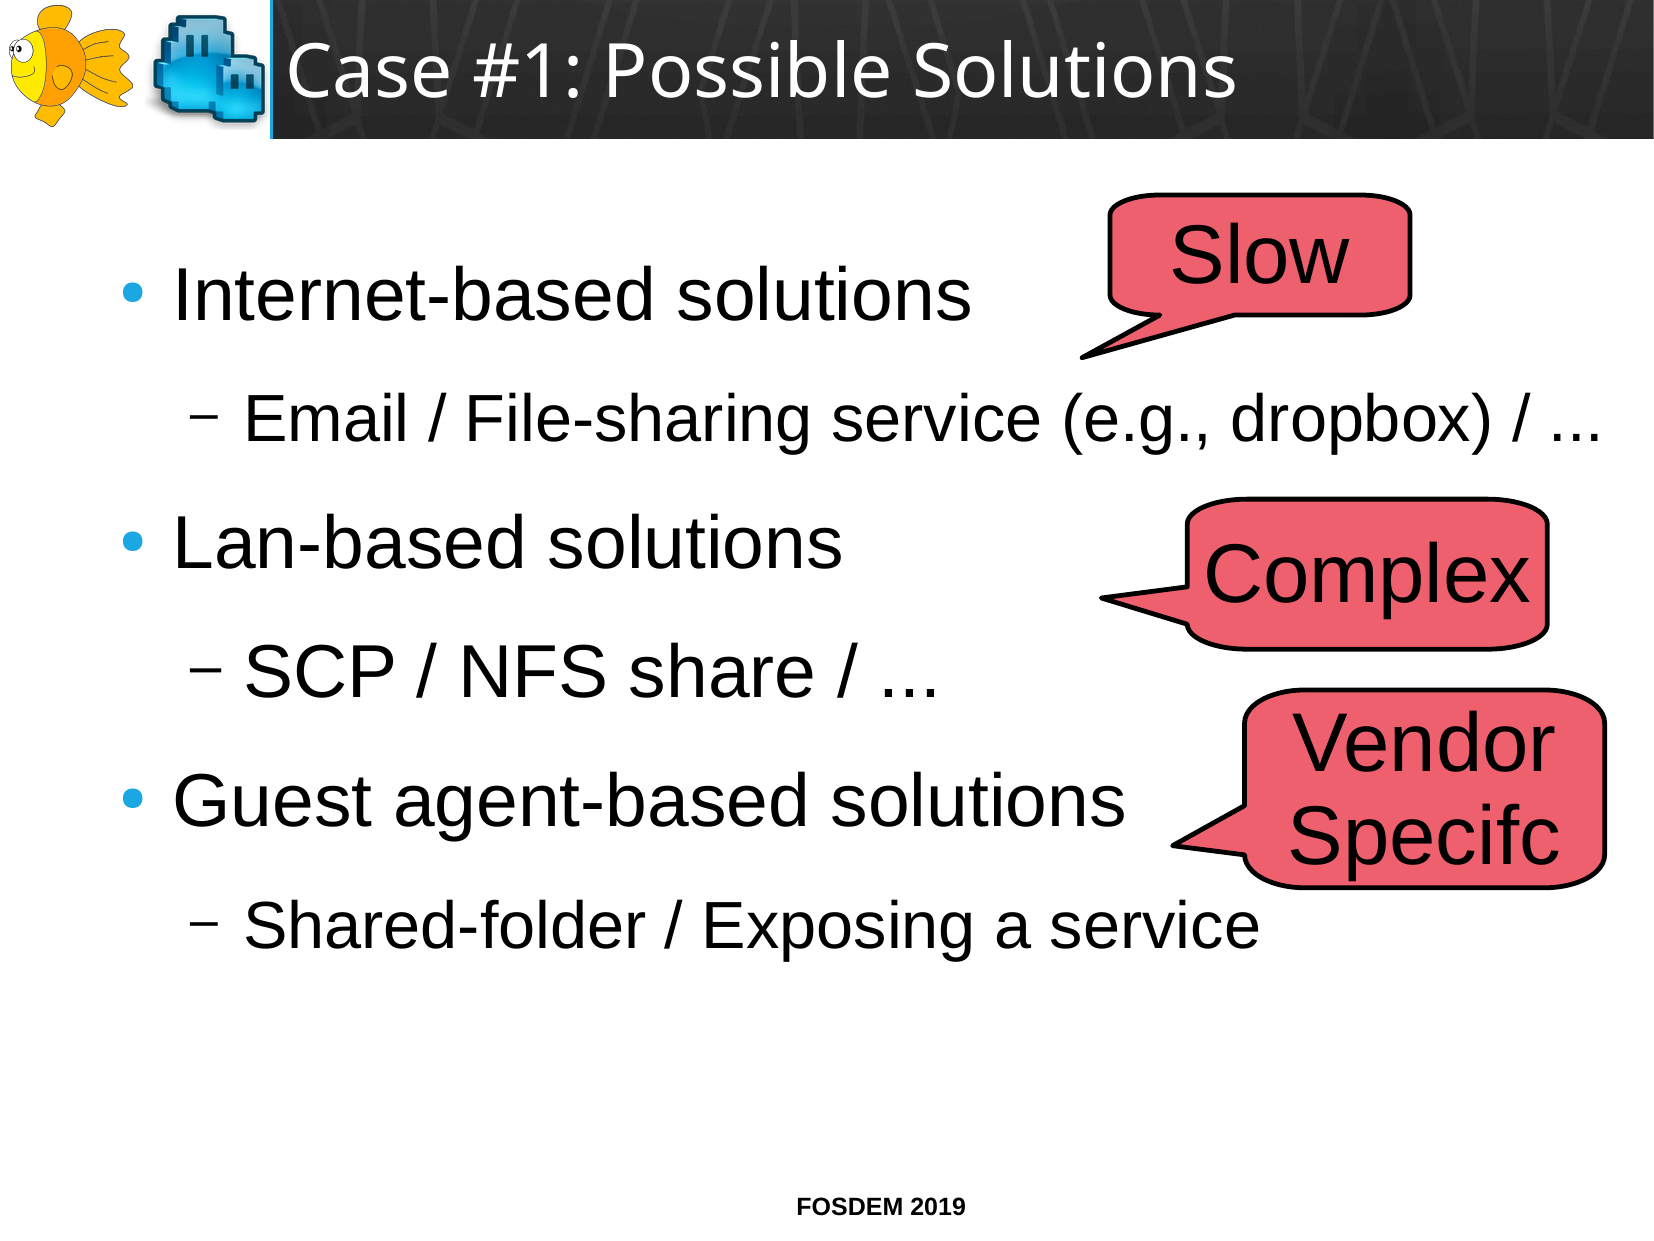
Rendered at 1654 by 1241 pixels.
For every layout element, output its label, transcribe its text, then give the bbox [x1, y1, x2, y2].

text_box Internet-based solutions Email / File-sharing service (e.g., dropbox) / ... Lan-based solutions SCP / NFS share / ... Guest agent-based solutions Shared-folder / Exposing a service [86, 244, 1636, 1174]
text_box Vendor Specifc [1172, 690, 1605, 888]
picture [145, 0, 1654, 139]
text_box Slow [1082, 195, 1411, 358]
text_box Complex [1101, 499, 1548, 650]
picture [9, 5, 133, 127]
title Case #1: Possible Solutions [285, 11, 1653, 126]
